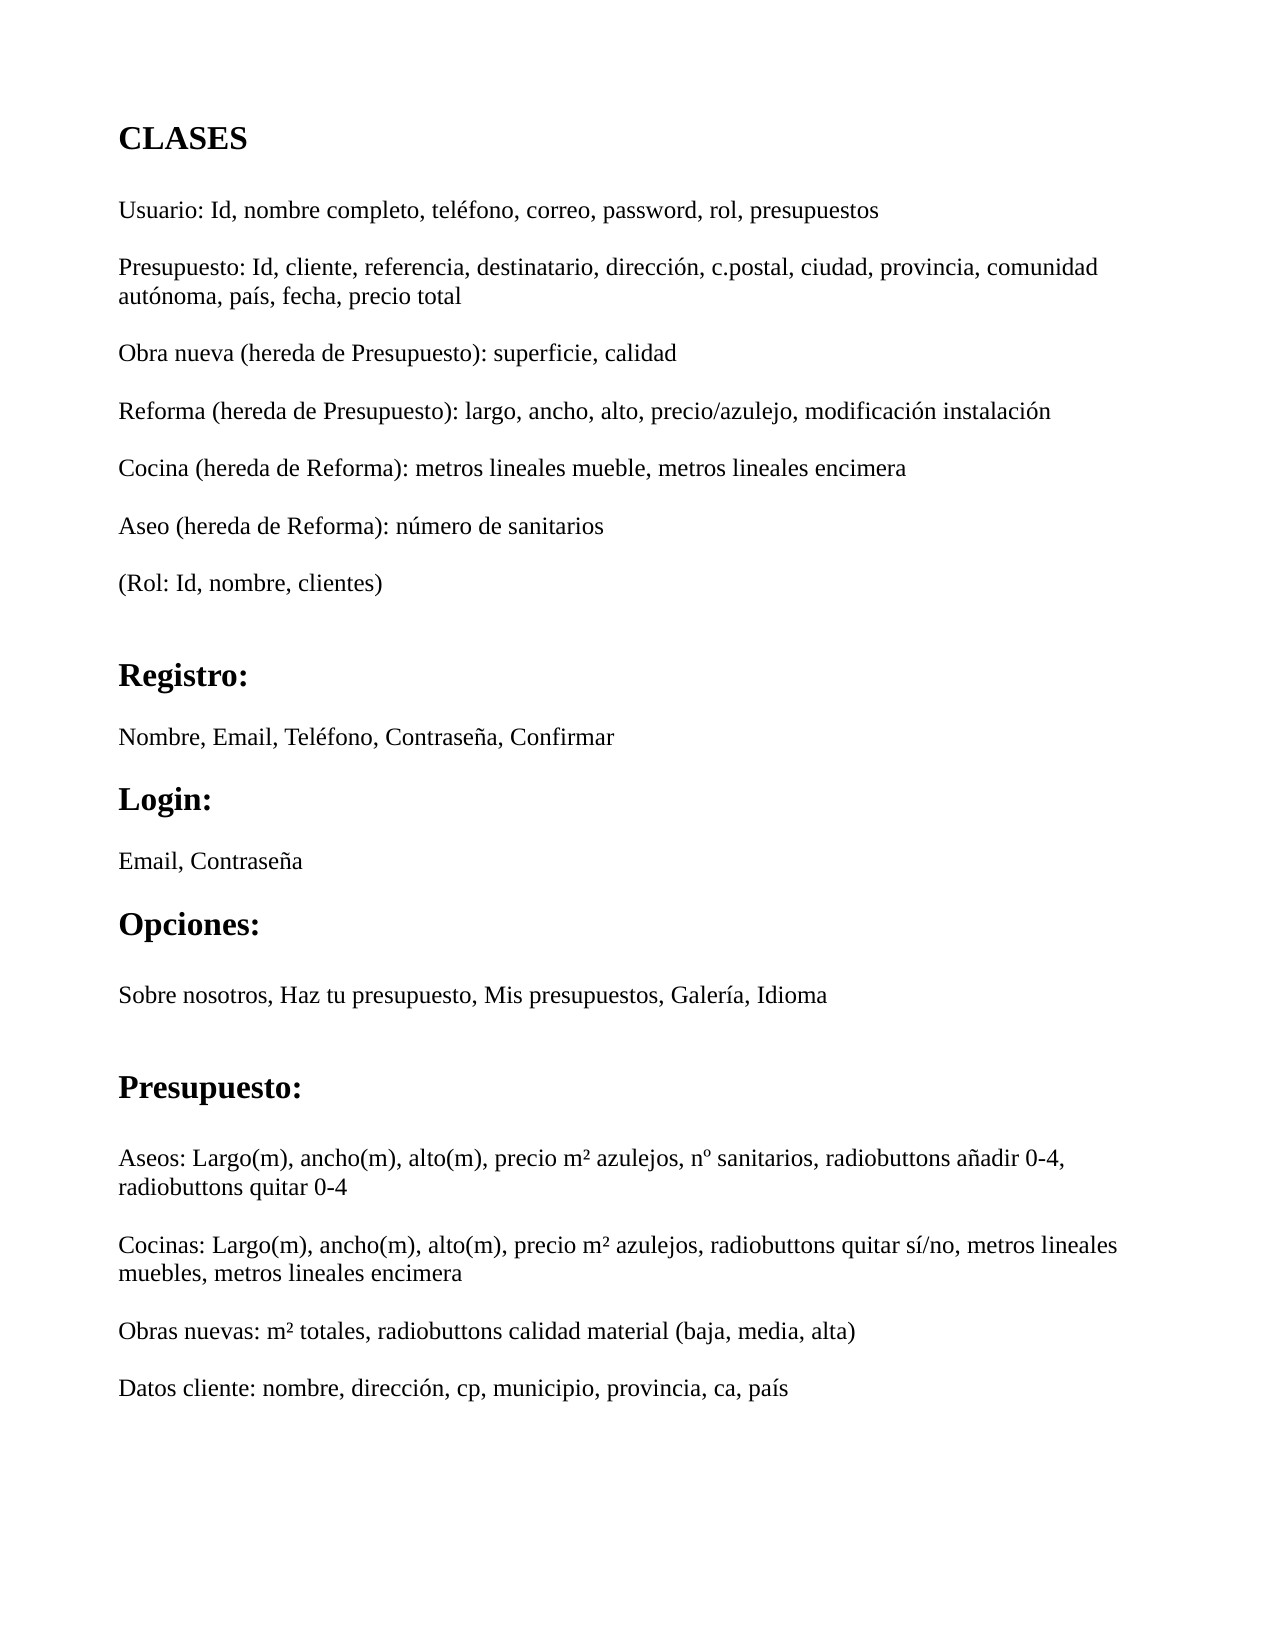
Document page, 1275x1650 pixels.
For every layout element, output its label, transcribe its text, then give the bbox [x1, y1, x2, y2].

text Aseo (hereda de Reforma): número de sanitarios [118, 511, 1157, 540]
text Obras nuevas: m² totales, radiobuttons calidad material (baja, media, alta) [118, 1316, 1157, 1345]
text Sobre nosotros, Haz tu presupuesto, Mis presupuestos, Galería, Idioma [118, 981, 1157, 1009]
text Aseos: Largo(m), ancho(m), alto(m), precio m² azulejos, nº sanitarios, radiobuttons añadir 0-4, radiobuttons quitar 0-4 [118, 1143, 1157, 1201]
text Datos cliente: nombre, dirección, cp, municipio, provincia, ca, país [118, 1373, 1157, 1402]
text Login: [118, 779, 1157, 818]
text Presupuesto: Id, cliente, referencia, destinatario, dirección, c.postal, ciudad, provincia, comunidad autónoma, país, fecha, precio total [118, 252, 1157, 310]
text Cocina (hereda de Reforma): metros lineales mueble, metros lineales encimera [118, 453, 1157, 482]
text Obra nueva (hereda de Presupuesto): superficie, calidad [118, 338, 1157, 367]
text CLASES [118, 118, 1157, 156]
text Usuario: Id, nombre completo, teléfono, correo, password, rol, presupuestos [118, 195, 1157, 223]
text Opciones: [118, 904, 1157, 942]
text Nombre, Email, Teléfono, Contraseña, Confirmar [118, 722, 1157, 751]
text Presupuesto: [118, 1067, 1157, 1105]
text (Rol: Id, nombre, clientes) [118, 568, 1157, 597]
text Reforma (hereda de Presupuesto): largo, ancho, alto, precio/azulejo, modificación instalación [118, 396, 1157, 425]
text Email, Contraseña [118, 846, 1157, 875]
text Registro: [118, 655, 1157, 693]
text Cocinas: Largo(m), ancho(m), alto(m), precio m² azulejos, radiobuttons quitar sí/no, metros lineales muebles, metros lineales encimera [118, 1230, 1157, 1287]
